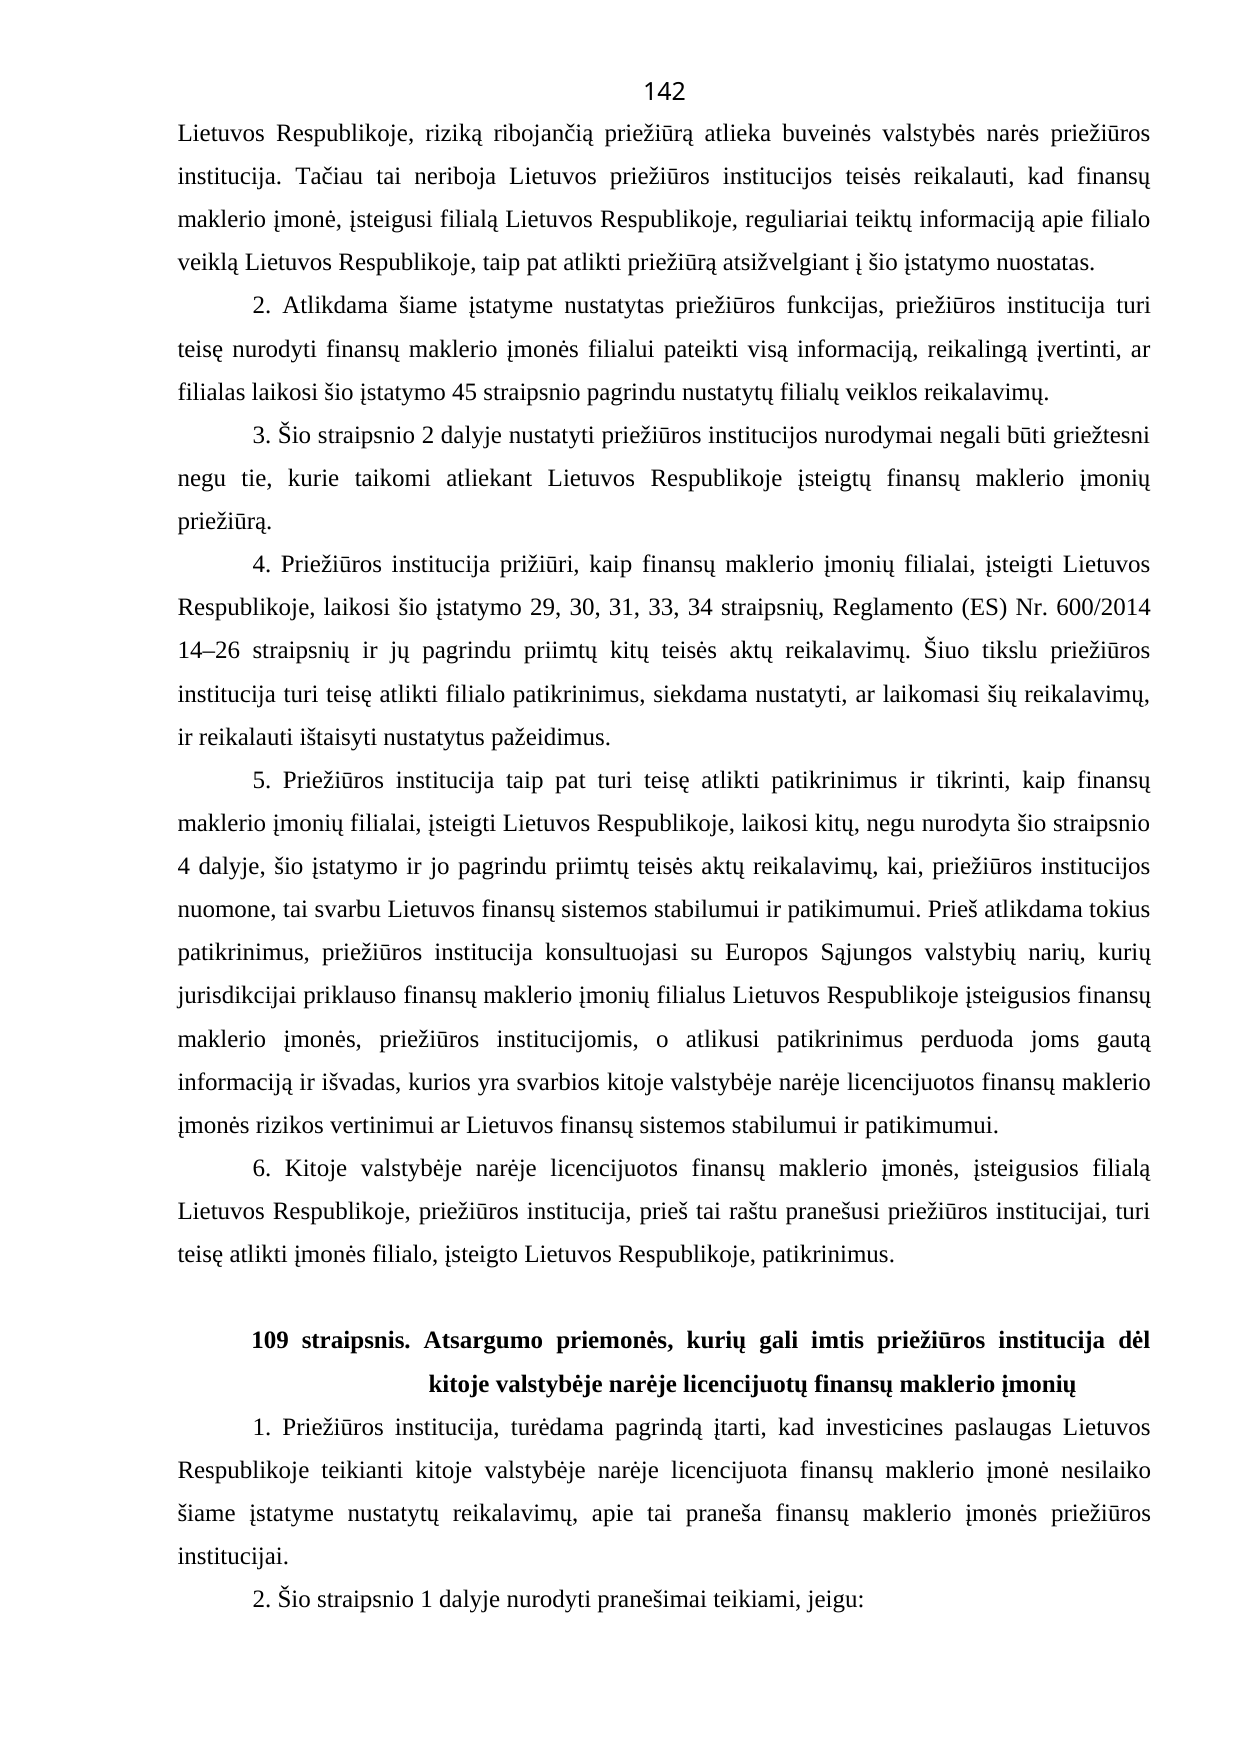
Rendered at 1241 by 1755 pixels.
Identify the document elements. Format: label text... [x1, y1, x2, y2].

text 2. Šio straipsnio 1 dalyje nurodyti pranešimai teikiami, jeigu: [177, 1584, 1152, 1613]
text 3. Šio straipsnio 2 dalyje nustatyti priežiūros institucijos nurodymai negali būti griežtesni negu tie, kurie taikomi atliekant Lietuvos Respublikoje įsteigtų finansų maklerio įmonių priežiūrą. [177, 420, 1152, 535]
text 5. Priežiūros institucija taip pat turi teisę atlikti patikrinimus ir tikrinti, kaip finansų maklerio įmonių filialai, įsteigti Lietuvos Respublikoje, laikosi kitų, negu nurodyta šio straipsnio 4 dalyje, šio įstatymo ir jo pagrindu priimtų teisės aktų reikalavimų, kai, priežiūros institucijos nuomone, tai svarbu Lietuvos finansų sistemos stabilumui ir patikimumui. Prieš atlikdama tokius patikrinimus, priežiūros institucija konsultuojasi su Europos Sąjungos valstybių narių, kurių jurisdikcijai priklauso finansų maklerio įmonių filialus Lietuvos Respublikoje įsteigusios finansų maklerio įmonės, priežiūros institucijomis, o atlikusi patikrinimus perduoda joms gautą informaciją ir išvadas, kurios yra svarbios kitoje valstybėje narėje licencijuotos finansų maklerio įmonės rizikos vertinimui ar Lietuvos finansų sistemos stabilumui ir patikimumui. [177, 765, 1152, 1139]
text 6. Kitoje valstybėje narėje licencijuotos finansų maklerio įmonės, įsteigusios filialą Lietuvos Respublikoje, priežiūros institucija, prieš tai raštu pranešusi priežiūros institucijai, turi teisę atlikti įmonės filialo, įsteigto Lietuvos Respublikoje, patikrinimus. [177, 1153, 1152, 1268]
text 4. Priežiūros institucija prižiūri, kaip finansų maklerio įmonių filialai, įsteigti Lietuvos Respublikoje, laikosi šio įstatymo 29, 30, 31, 33, 34 straipsnių, Reglamento (ES) Nr. 600/2014 14–26 straipsnių ir jų pagrindu priimtų kitų teisės aktų reikalavimų. Šiuo tikslu priežiūros institucija turi teisę atlikti filialo patikrinimus, siekdama nustatyti, ar laikomasi šių reikalavimų, ir reikalauti ištaisyti nustatytus pažeidimus. [177, 549, 1152, 751]
text Lietuvos Respublikoje, riziką ribojančią priežiūrą atlieka buveinės valstybės narės priežiūros institucija. Tačiau tai neriboja Lietuvos priežiūros institucijos teisės reikalauti, kad finansų maklerio įmonė, įsteigusi filialą Lietuvos Respublikoje, reguliariai teiktų informaciją apie filialo veiklą Lietuvos Respublikoje, taip pat atlikti priežiūrą atsižvelgiant į šio įstatymo nuostatas. [177, 118, 1152, 276]
text 2. Atlikdama šiame įstatyme nustatytas priežiūros funkcijas, priežiūros institucija turi teisę nurodyti finansų maklerio įmonės filialui pateikti visą informaciją, reikalingą įvertinti, ar filialas laikosi šio įstatymo 45 straipsnio pagrindu nustatytų filialų veiklos reikalavimų. [177, 291, 1152, 406]
text 109 straipsnis. Atsargumo priemonės, kurių gali imtis priežiūros institucija dėl kitoje valstybėje narėje licencijuotų finansų maklerio įmonių [251, 1326, 1152, 1397]
text 1. Priežiūros institucija, turėdama pagrindą įtarti, kad investicines paslaugas Lietuvos Respublikoje teikianti kitoje valstybėje narėje licencijuota finansų maklerio įmonė nesilaiko šiame įstatyme nustatytų reikalavimų, apie tai praneša finansų maklerio įmonės priežiūros institucijai. [177, 1412, 1152, 1570]
